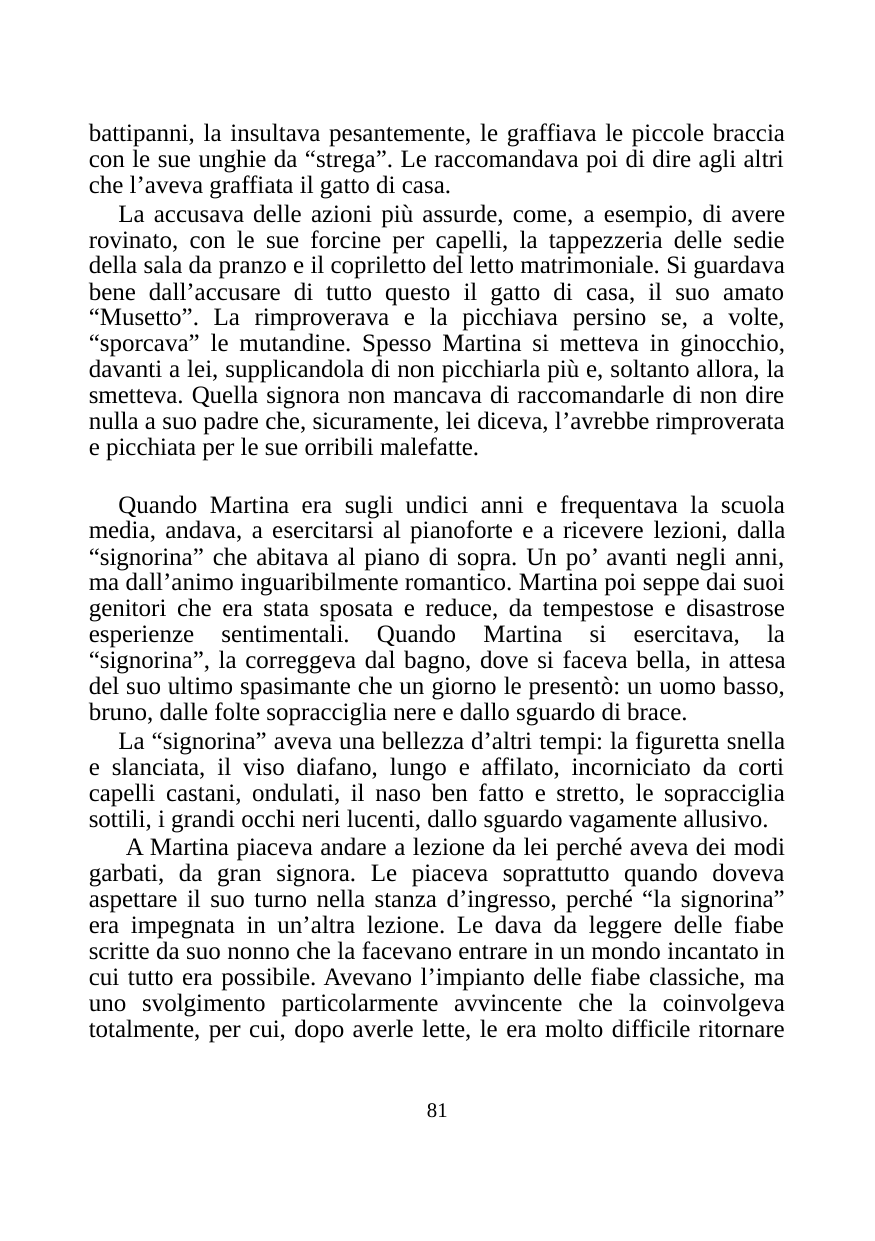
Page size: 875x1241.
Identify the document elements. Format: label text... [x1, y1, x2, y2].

text battipanni, la insultava pesantemente, le graffiava le piccole braccia con le sue unghie da “strega”. Le raccomandava poi di dire agli altri che l’aveva graffiata il gatto di casa. [88, 118, 786, 199]
text La accusava delle azioni più assurde, come, a esempio, di avere rovinato, con le sue forcine per capelli, la tappezzeria delle sedie della sala da pranzo e il copriletto del letto matrimoniale. Si guardava bene dall’accusare di tutto questo il gatto di casa, il suo amato “Musetto”. La rimproverava e la picchiava persino se, a volte, “sporcava” le mutandine. Spesso Martina si metteva in ginocchio, davanti a lei, supplicandola di non picchiarla più e, soltanto allora, la smetteva. Quella signora non mancava di raccomandarle di non dire nulla a suo padre che, sicuramente, lei diceva, l’avrebbe rimproverata e picchiata per le sue orribili malefatte. [88, 199, 786, 461]
text A Martina piaceva andare a lezione da lei perché aveva dei modi garbati, da gran signora. Le piaceva soprattutto quando doveva aspettare il suo turno nella stanza d’ingresso, perché “la signorina” era impegnata in un’altra lezione. Le dava da leggere delle fiabe scritte da suo nonno che la facevano entrare in un mondo incantato in cui tutto era possibile. Avevano l’impianto delle fiabe classiche, ma uno svolgimento particolarmente avvincente che la coinvolgeva totalmente, per cui, dopo averle lette, le era molto difficile ritornare [88, 832, 786, 1043]
text Quando Martina era sugli undici anni e frequentava la scuola media, andava, a esercitarsi al pianoforte e a ricevere lezioni, dalla “signorina” che abitava al piano di sopra. Un po’ avanti negli anni, ma dall’animo inguaribilmente romantico. Martina poi seppe dai suoi genitori che era stata sposata e reduce, da tempestose e disastrose esperienze sentimentali. Quando Martina si esercitava, la “signorina”, la correggeva dal bagno, dove si faceva bella, in attesa del suo ultimo spasimante che un giorno le presentò: un uomo basso, bruno, dalle folte sopracciglia nere e dallo sguardo di brace. [88, 490, 786, 726]
text La “signorina” aveva una bellezza d’altri tempi: la figuretta snella e slanciata, il viso diafano, lungo e affilato, incorniciato da corti capelli castani, ondulati, il naso ben fatto e stretto, le sopracciglia sottili, i grandi occhi neri lucenti, dallo sguardo vagamente allusivo. [88, 726, 786, 832]
